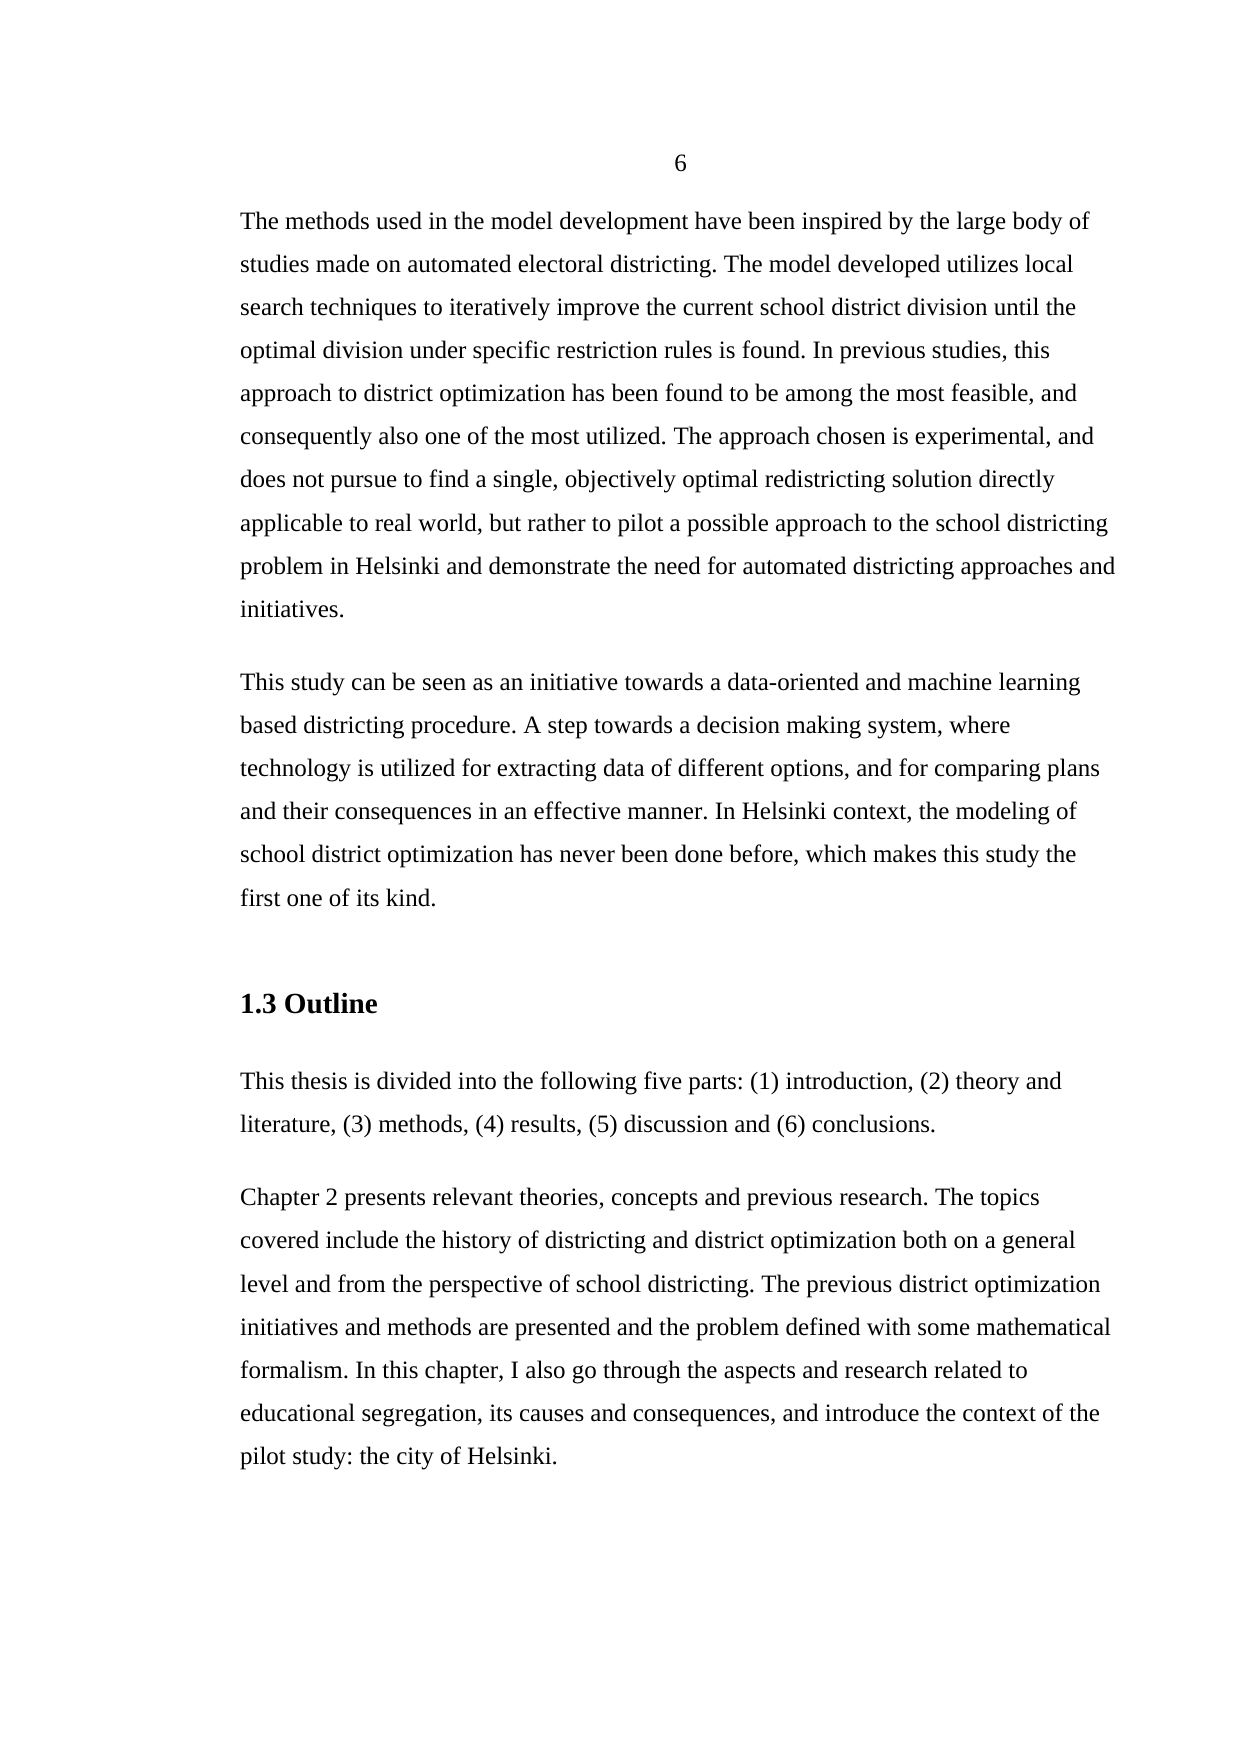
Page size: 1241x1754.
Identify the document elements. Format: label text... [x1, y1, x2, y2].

text This thesis is divided into the following five parts: (1) introduction, (2) theory and literature, (3) methods, (4) results, (5) discussion and (6) conclusions. [240, 1066, 1121, 1138]
text Chapter 2 presents relevant theories, concepts and previous research. The topics covered include the history of districting and district optimization both on a general level and from the perspective of school districting. The previous district optimization initiatives and methods are presented and the problem defined with some mathematical formalism. In this chapter, I also go through the aspects and research related to educational segregation, its causes and consequences, and introduce the context of the pilot study: the city of Helsinki. [240, 1182, 1121, 1470]
subtitle 1.3 Outline [240, 986, 1121, 1019]
text This study can be seen as an initiative towards a data-oriented and machine learning based districting procedure. A step towards a decision making system, where technology is utilized for extracting data of different options, and for comparing plans and their consequences in an effective manner. In Helsinki context, the modeling of school district optimization has never been done before, which makes this study the first one of its kind. [240, 667, 1121, 911]
text The methods used in the model development have been inspired by the large body of studies made on automated electoral districting. The model developed utilizes local search techniques to iteratively improve the current school district division until the optimal division under specific restriction rules is found. In previous studies, this approach to district optimization has been found to be among the most feasible, and consequently also one of the most utilized. The approach chosen is experimental, and does not pursue to find a single, objectively optimal redistricting solution directly applicable to real world, but rather to pilot a possible approach to the school districting problem in Helsinki and demonstrate the need for automated districting approaches and initiatives. [240, 206, 1121, 623]
